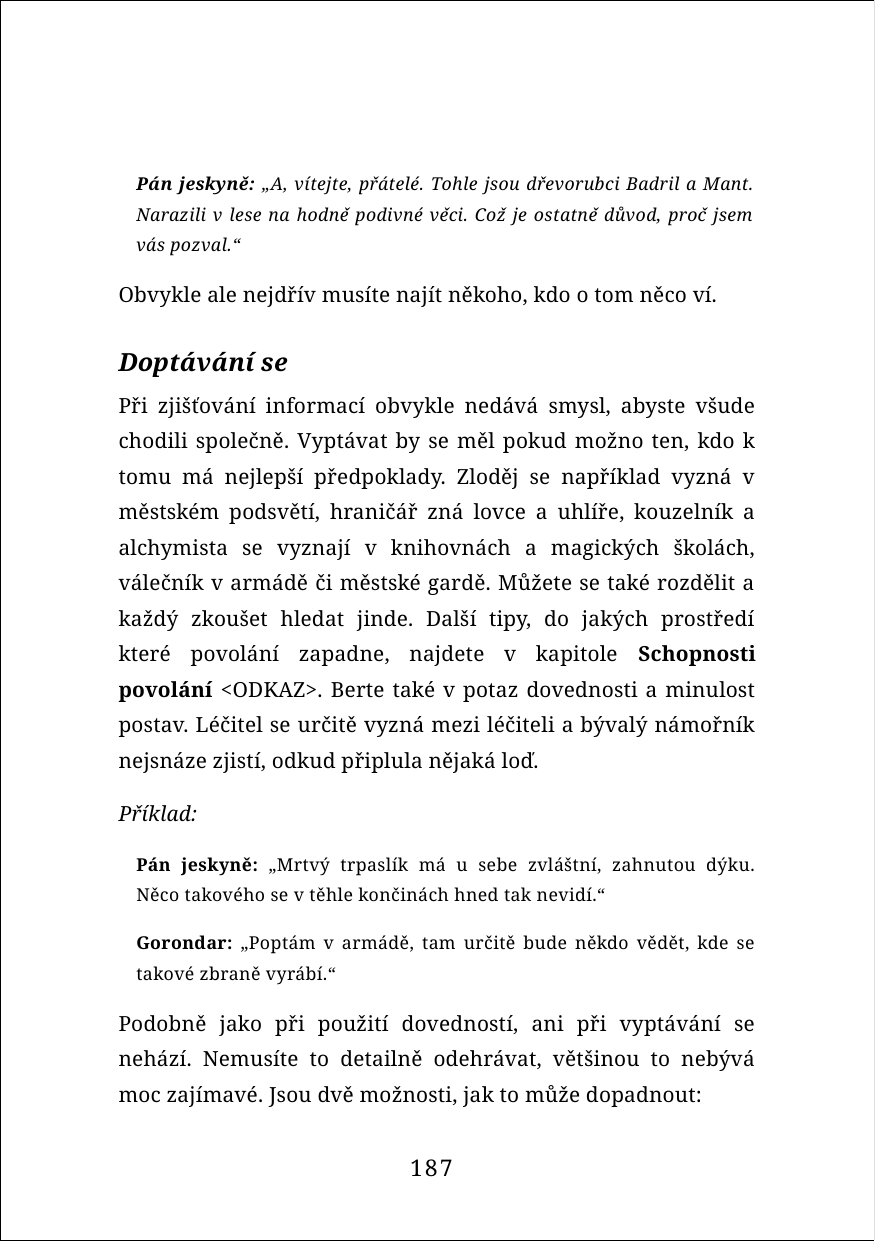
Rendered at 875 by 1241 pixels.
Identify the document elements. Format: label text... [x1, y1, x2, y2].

text Příklad: [118, 799, 756, 828]
subtitle Doptávání se [118, 345, 756, 379]
text Pán jeskyně: „A, vítejte, přátelé. Tohle jsou dřevorubci Badril a Mant. Narazili v lese na hodně podivné věci. Což je ostatně důvod, proč jsem vás pozval.“ [136, 172, 756, 256]
text Podobně jako při použití dovedností, ani při vyptávání se nehází. Nemusíte to detailně odehrávat, většinou to nebývá moc zajímavé. Jsou dvě možnosti, jak to může dopadnout: [118, 1009, 756, 1108]
text Při zjišťování informací obvykle nedává smysl, abyste všude chodili společně. Vyptávat by se měl pokud možno ten, kdo k tomu má nejlepší předpoklady. Zloděj se například vyzná v městském podsvětí, hraničář zná lovce a uhlíře, kouzelník a alchymista se vyznají v knihovnách a magických školách, válečník v armádě či městské gardě. Můžete se také rozdělit a každý zkoušet hledat jinde. Další tipy, do jakých prostředí které povolání zapadne, najdete v kapitole Schopnosti povolání <ODKAZ>. Berte také v potaz dovednosti a minulost postav. Léčitel se určitě vyzná mezi léčiteli a bývalý námořník nejsnáze zjistí, odkud připlula nějaká loď. [118, 391, 756, 774]
text Pán jeskyně: „Mrtvý trpaslík má u sebe zvláštní, zahnutou dýku. Něco takového se v těhle končinách hned tak nevidí.“ [136, 853, 756, 907]
text Obvykle ale nejdřív musíte najít někoho, kdo o tom něco ví. [118, 280, 756, 308]
text Gorondar: „Poptám v armádě, tam určitě bude někdo vědět, kde se takové zbraně vyrábí.“ [136, 931, 756, 985]
